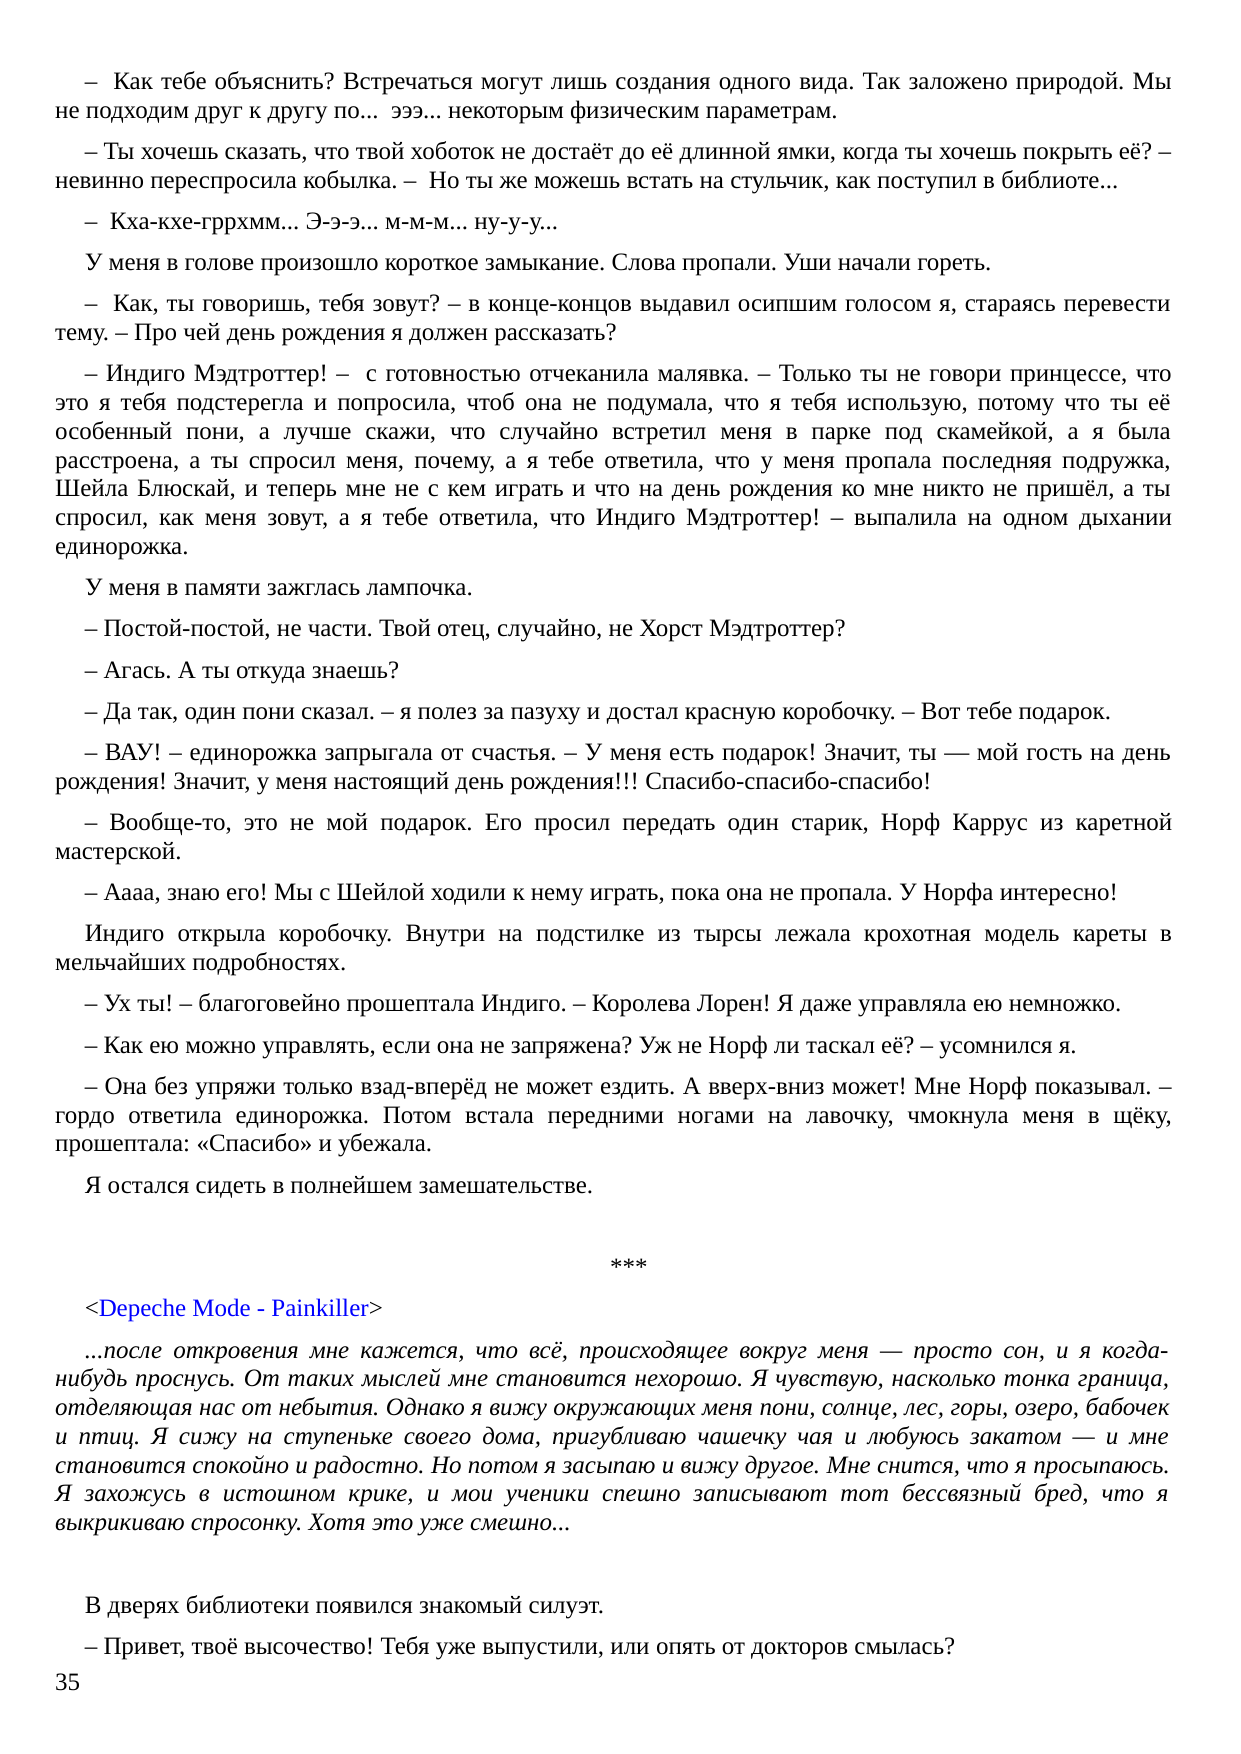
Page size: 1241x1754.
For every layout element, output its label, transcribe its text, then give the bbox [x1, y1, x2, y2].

text ...после откровения мне кажется, что всё, происходящее вокруг меня — просто сон, и я когда-нибудь проснусь. От таких мыслей мне становится нехорошо. Я чувствую, насколько тонка граница, отделяющая нас от небытия. Однако я вижу окружающих меня пони, солнце, лес, горы, озеро, бабочек и птиц. Я сижу на ступеньке своего дома, пригубливаю чашечку чая и любуюсь закатом — и мне становится спокойно и радостно. Но потом я засыпаю и вижу другое. Мне снится, что я просыпаюсь. Я захожусь в истошном крике, и мои ученики спешно записывают тот бессвязный бред, что я выкрикиваю спросонку. Хотя это уже смешно... [55, 1335, 1173, 1536]
text – Агась. А ты откуда знаешь? [55, 655, 1173, 683]
text – Ух ты! – благоговейно прошептала Индиго. – Королева Лорен! Я даже управляла ею немножко. [55, 988, 1173, 1017]
text – Привет, твоё высочество! Тебя уже выпустили, или опять от докторов смылась? [55, 1631, 1173, 1660]
text – Индиго Мэдтроттер! – с готовностью отчеканила малявка. – Только ты не говори принцессе, что это я тебя подстерегла и попросила, чтоб она не подумала, что я тебя использую, потому что ты её особенный пони, а лучше скажи, что случайно встретил меня в парке под скамейкой, а я была расстроена, а ты спросил меня, почему, а я тебе ответила, что у меня пропала последняя подружка, Шейла Блюскай, и теперь мне не с кем играть и что на день рождения ко мне никто не пришёл, а ты спросил, как меня зовут, а я тебе ответила, что Индиго Мэдтроттер! – выпалила на одном дыхании единорожка. [55, 358, 1173, 560]
text У меня в голове произошло короткое замыкание. Слова пропали. Уши начали гореть. [55, 247, 1173, 276]
text У меня в памяти зажглась лампочка. [55, 572, 1173, 601]
text В дверях библиотеки появился знакомый силуэт. [55, 1590, 1173, 1618]
text – Как тебе объяснить? Встречаться могут лишь создания одного вида. Так заложено природой. Мы не подходим друг к другу по... эээ... некоторым физическим параметрам. [55, 66, 1173, 123]
text – ВАУ! – единорожка запрыгала от счастья. – У меня есть подарок! Значит, ты — мой гость на день рождения! Значит, у меня настоящий день рождения!!! Спасибо-спасибо-спасибо! [55, 737, 1173, 795]
text – Как, ты говоришь, тебя зовут? – в конце-концов выдавил осипшим голосом я, стараясь перевести тему. – Про чей день рождения я должен рассказать? [55, 288, 1173, 346]
text – Да так, один пони сказал. – я полез за пазуху и достал красную коробочку. – Вот тебе подарок. [55, 696, 1173, 725]
text – Ты хочешь сказать, что твой хоботок не достаёт до её длинной ямки, когда ты хочешь покрыть её? – невинно переспросила кобылка. – Но ты же можешь встать на стульчик, как поступил в библиоте... [55, 136, 1173, 193]
text *** [55, 1252, 1173, 1281]
text – Вообще-то, это не мой подарок. Его просил передать один старик, Норф Каррус из каретной мастерской. [55, 807, 1173, 865]
text Я остался сидеть в полнейшем замешательстве. [55, 1170, 1173, 1198]
text – Кха-кхе-гррхмм... Э-э-э... м-м-м... ну-у-у... [55, 206, 1173, 235]
text – Аааа, знаю его! Мы с Шейлой ходили к нему играть, пока она не пропала. У Норфа интересно! [55, 877, 1173, 906]
text – Она без упряжи только взад-вперёд не может ездить. А вверх-вниз может! Мне Норф показывал. – гордо ответила единорожка. Потом встала передними ногами на лавочку, чмокнула меня в щёку, прошептала: «Спасибо» и убежала. [55, 1071, 1173, 1157]
text – Как ею можно управлять, если она не запряжена? Уж не Норф ли таскал её? – усомнился я. [55, 1030, 1173, 1058]
text – Постой-постой, не части. Твой отец, случайно, не Хорст Мэдтроттер? [55, 613, 1173, 642]
text Индиго открыла коробочку. Внутри на подстилке из тырсы лежала крохотная модель кареты в мельчайших подробностях. [55, 918, 1173, 976]
text <Depeche Mode - Painkiller> [55, 1293, 1173, 1322]
